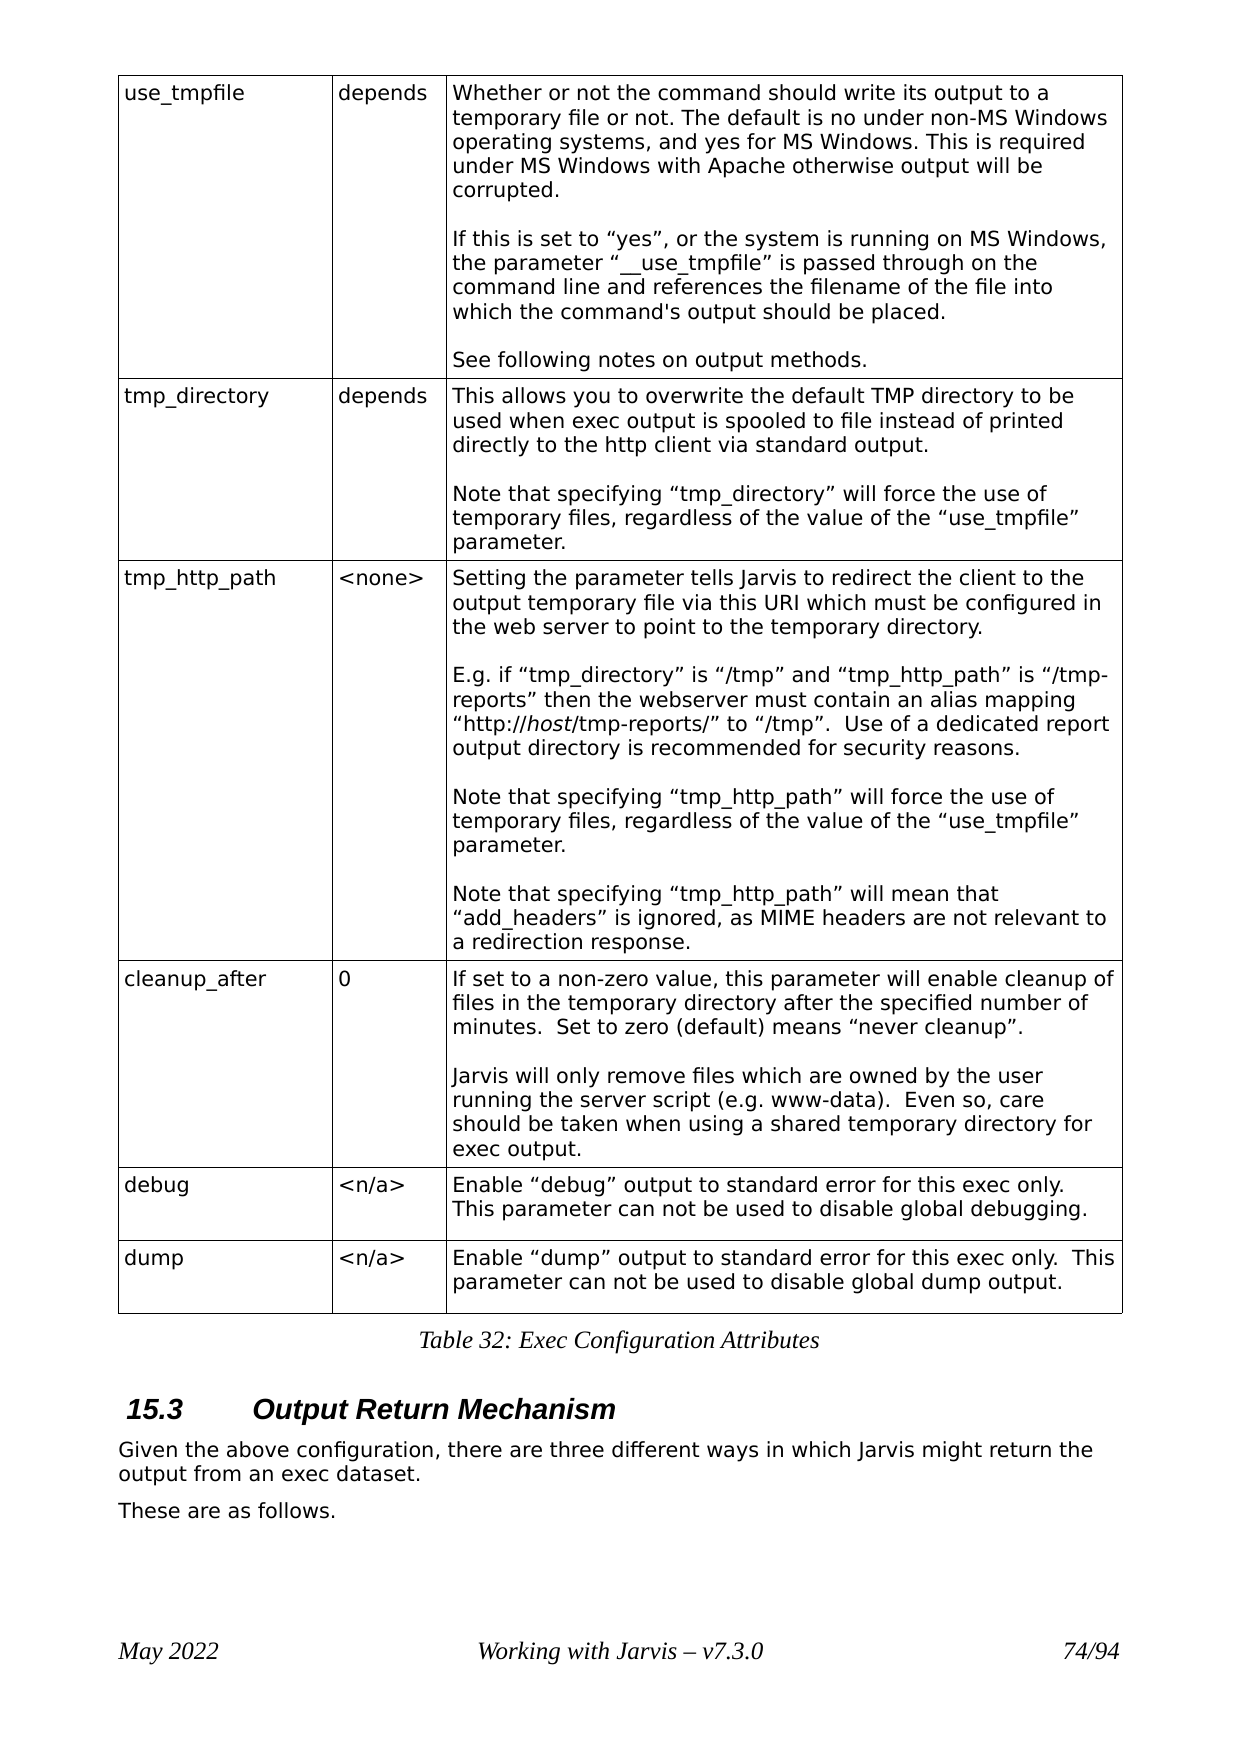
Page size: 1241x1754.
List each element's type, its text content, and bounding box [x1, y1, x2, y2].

table_cell Enable “debug” output to standard error for this exec only. This parameter can not be used to disable global debugging. [447, 1168, 1122, 1239]
text Given the above configuration, there are three different ways in which Jarvis might return the output from an exec dataset. [118, 1438, 1122, 1486]
table_cell 0 [333, 961, 446, 1167]
table_cell This allows you to overwrite the default TMP directory to be used when exec output is spooled to file instead of printed directly to the http client via standard output. Note that specifying “tmp_directory” will force the use of temporary files, regardless of the value of the “use_tmpfile” parameter. [447, 379, 1122, 560]
table_cell Whether or not the command should write its output to a temporary file or not. The default is no under non-MS Windows operating systems, and yes for MS Windows. This is required under MS Windows with Apache otherwise output will be corrupted. If this is set to “yes”, or the system is running on MS Windows, the parameter “__use_tmpfile” is passed through on the command line and references the filename of the file into which the command's output should be placed. See following notes on output methods. [447, 76, 1122, 378]
subtitle Output Return Mechanism [118, 1392, 1122, 1425]
table_cell <n/a> [333, 1241, 446, 1313]
table_cell Setting the parameter tells Jarvis to redirect the client to the output temporary file via this URI which must be configured in the web server to point to the temporary directory. E.g. if “tmp_directory” is “/tmp” and “tmp_http_path” is “/tmp-reports” then the webserver must contain an alias mapping “http://host/tmp-reports/” to “/tmp”. Use of a dedicated report output directory is recommended for security reasons. Note that specifying “tmp_http_path” will force the use of temporary files, regardless of the value of the “use_tmpfile” parameter. Note that specifying “tmp_http_path” will mean that “add_headers” is ignored, as MIME headers are not relevant to a redirection response. [447, 561, 1122, 960]
table_cell depends [333, 76, 446, 378]
table_cell <none> [333, 561, 446, 960]
table_cell depends [333, 379, 446, 560]
table_cell tmp_http_path [119, 561, 332, 960]
table_cell If set to a non-zero value, this parameter will enable cleanup of files in the temporary directory after the specified number of minutes. Set to zero (default) means “never cleanup”. Jarvis will only remove files which are owned by the user running the server script (e.g. www-data). Even so, care should be taken when using a shared temporary directory for exec output. [447, 961, 1122, 1167]
table_cell use_tmpfile [119, 76, 332, 378]
text These are as follows. [118, 1499, 1122, 1523]
table_cell dump [119, 1241, 332, 1313]
table_cell <n/a> [333, 1168, 446, 1239]
table_cell debug [119, 1168, 332, 1239]
table_cell tmp_directory [119, 379, 332, 560]
table_cell cleanup_after [119, 961, 332, 1167]
table_cell Enable “dump” output to standard error for this exec only. This parameter can not be used to disable global dump output. [447, 1241, 1122, 1313]
text Table 32: Exec Configuration Attributes [118, 1326, 1122, 1354]
